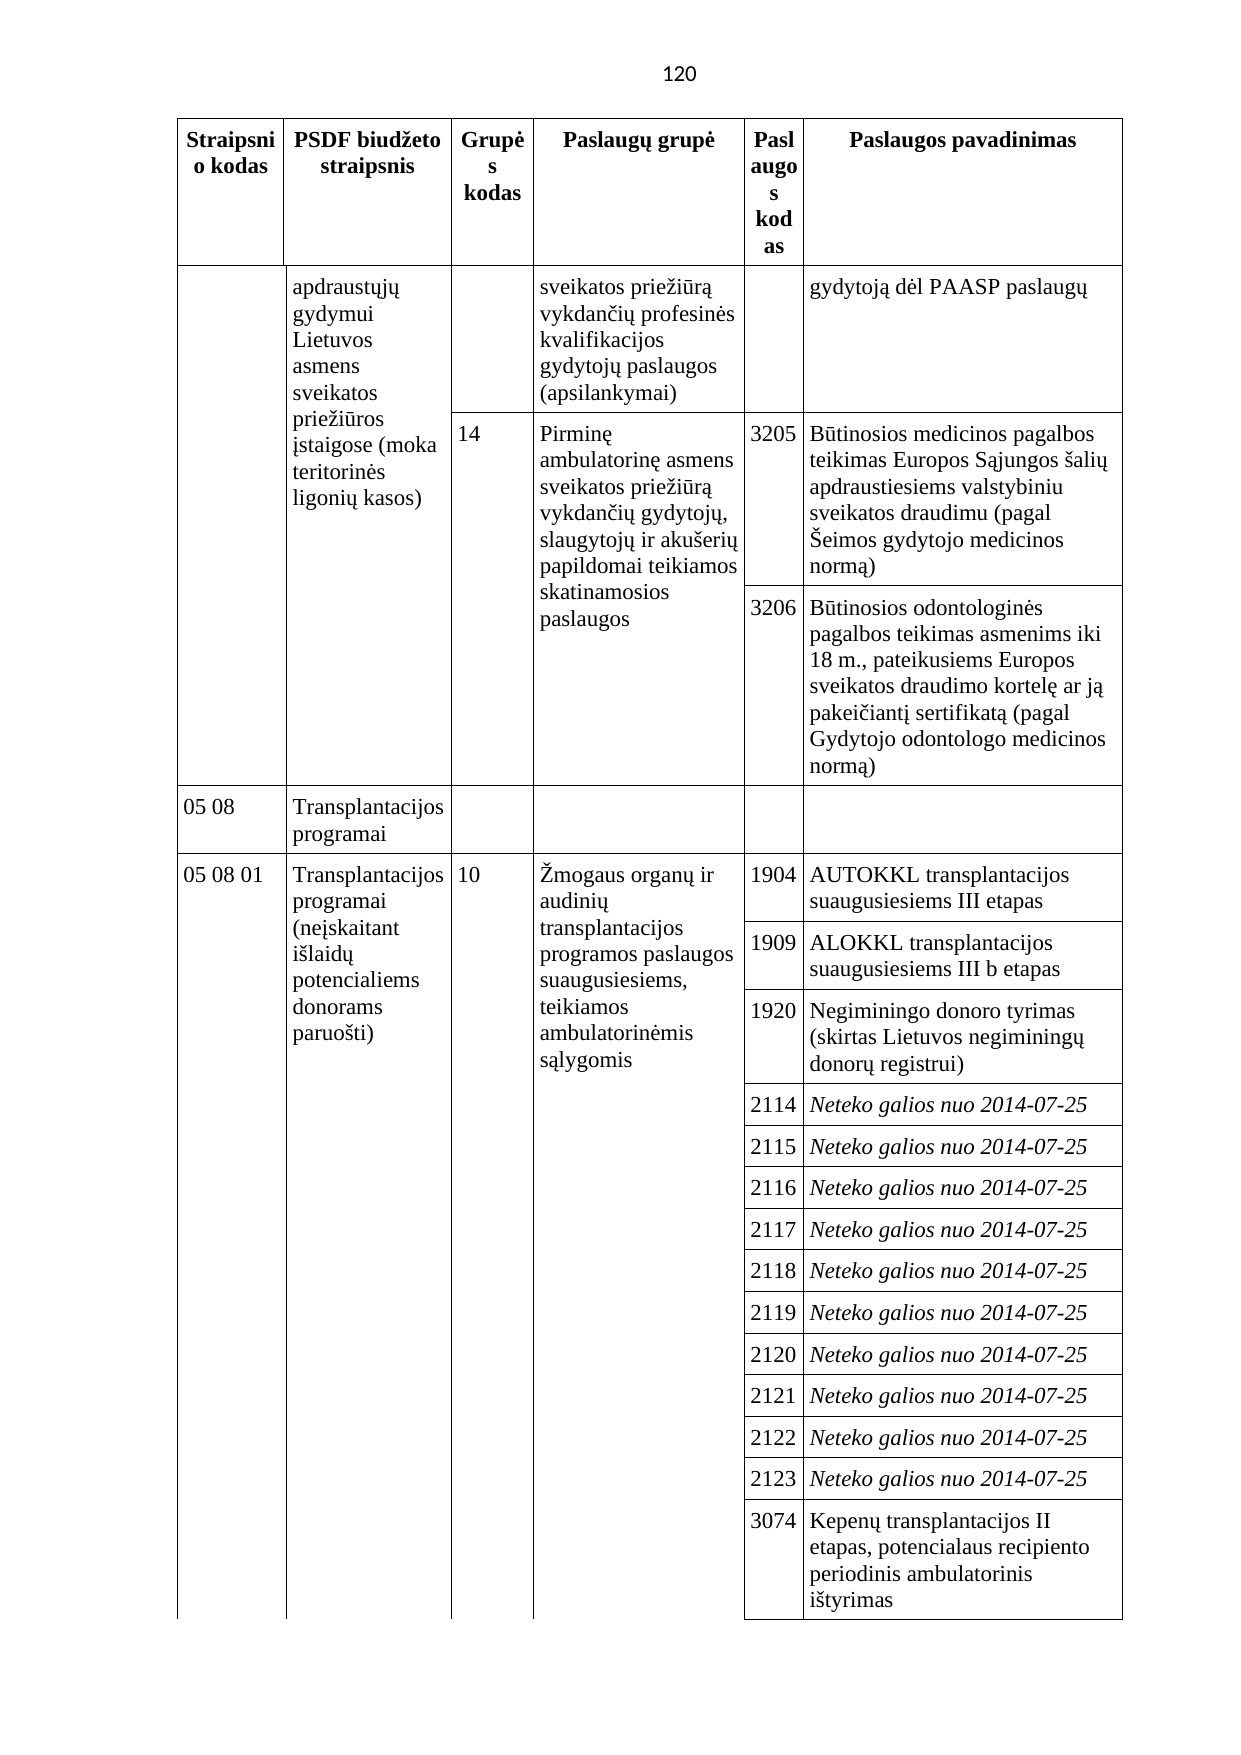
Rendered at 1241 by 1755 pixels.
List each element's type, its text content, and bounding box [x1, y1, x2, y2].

table_cell [452, 1457, 533, 1499]
table_cell Pirminę ambulatorinę asmens sveikatos priežiūrą vykdančių gydytojų, slaugytojų ir akušerių papildomai teikiamos skatinamosios paslaugos [534, 413, 744, 785]
table_cell [452, 989, 533, 1083]
table_cell 3205 [745, 413, 803, 585]
table_cell 10 [452, 854, 533, 921]
table_cell [287, 1333, 451, 1374]
table_cell [452, 1125, 533, 1166]
table_cell [287, 1291, 451, 1332]
table_cell 2118 [745, 1250, 803, 1291]
table_cell sveikatos priežiūrą vykdančių profesinės kvalifikacijos gydytojų paslaugos (apsilankymai) [534, 266, 744, 412]
table_header PSDF biudžeto straipsnis [284, 119, 451, 265]
table_cell [287, 1208, 451, 1249]
table_cell [452, 1291, 533, 1332]
table_cell Neteko galios nuo 2014-07-25 [804, 1375, 1122, 1416]
table_cell [287, 1416, 451, 1457]
table_cell [534, 1499, 744, 1619]
table_cell Transplantacijos programai [287, 786, 451, 853]
table_cell [178, 989, 286, 1083]
table_cell Neteko galios nuo 2014-07-25 [804, 1209, 1122, 1249]
table_cell [534, 1374, 744, 1416]
table_cell [178, 266, 286, 785]
table_cell [287, 1249, 451, 1291]
table_cell [178, 1083, 286, 1125]
table_cell [452, 786, 533, 853]
table_cell 2121 [745, 1375, 803, 1416]
table_cell [287, 1457, 451, 1499]
table_cell [452, 1166, 533, 1208]
table_cell [178, 1125, 286, 1166]
table_cell [452, 1374, 533, 1416]
table_cell [452, 1249, 533, 1291]
table_cell [178, 1166, 286, 1208]
table_cell [178, 1333, 286, 1374]
table_header Paslaugos pavadinimas [804, 119, 1122, 265]
table_cell 05 08 [178, 786, 286, 853]
table_cell 2123 [745, 1458, 803, 1499]
table_cell Neteko galios nuo 2014-07-25 [804, 1417, 1122, 1457]
table_cell [178, 1457, 286, 1499]
table_cell Transplantacijos programai (neįskaitant išlaidų potencialiems donorams paruošti) [287, 854, 451, 1125]
table_cell [178, 1374, 286, 1416]
table_cell 2119 [745, 1292, 803, 1332]
table_cell 3206 [745, 586, 803, 785]
table_cell Negiminingo donoro tyrimas (skirtas Lietuvos negiminingų donorų registrui) [804, 990, 1122, 1083]
table_cell [534, 1457, 744, 1499]
table_cell [178, 1208, 286, 1249]
table_cell [534, 1125, 744, 1166]
table_cell Neteko galios nuo 2014-07-25 [804, 1458, 1122, 1499]
table_header Straipsnio kodas [178, 119, 283, 265]
table_cell [178, 921, 286, 989]
table_cell [452, 266, 533, 412]
table_cell Kepenų transplantacijos II etapas, potencialaus recipiento periodinis ambulatorinis ištyrimas [804, 1500, 1122, 1619]
table_cell Neteko galios nuo 2014-07-25 [804, 1334, 1122, 1374]
table_cell [287, 1125, 451, 1166]
table_cell 14 [452, 413, 533, 785]
table_cell [178, 1249, 286, 1291]
table_cell Neteko galios nuo 2014-07-25 [804, 1126, 1122, 1166]
table_cell 3074 [745, 1500, 803, 1619]
table_cell 2114 [745, 1084, 803, 1125]
table_cell 1909 [745, 922, 803, 989]
table_header Paslaugų grupė [534, 119, 744, 265]
table_cell [452, 1083, 533, 1125]
table_cell [534, 1166, 744, 1208]
table_cell Būtinosios medicinos pagalbos teikimas Europos Sąjungos šalių apdraustiesiems valstybiniu sveikatos draudimu (pagal Šeimos gydytojo medicinos normą) [804, 413, 1122, 585]
table_cell AUTOKKL transplantacijos suaugusiesiems III etapas [804, 854, 1122, 921]
table_cell Neteko galios nuo 2014-07-25 [804, 1250, 1122, 1291]
table_cell [287, 1499, 451, 1619]
table_cell [745, 266, 803, 412]
table_cell [452, 1416, 533, 1457]
table_cell 05 08 01 [178, 854, 286, 921]
table_cell [745, 786, 803, 853]
table_header Paslaugos kodas [745, 119, 803, 265]
table_cell [452, 1499, 533, 1619]
table_cell Būtinosios odontologinės pagalbos teikimas asmenims iki 18 m., pateikusiems Europos sveikatos draudimo kortelę ar ją pakeičiantį sertifikatą (pagal Gydytojo odontologo medicinos normą) [804, 586, 1122, 785]
table_cell Neteko galios nuo 2014-07-25 [804, 1084, 1122, 1125]
table_cell gydytoją dėl PAASP paslaugų [804, 266, 1122, 412]
table_cell [287, 1166, 451, 1208]
table_cell [534, 1291, 744, 1332]
table_cell Neteko galios nuo 2014-07-25 [804, 1292, 1122, 1332]
table_cell [804, 786, 1122, 853]
table_cell [534, 786, 744, 853]
table_header Grupės kodas [452, 119, 533, 265]
table_cell 2117 [745, 1209, 803, 1249]
table_cell ALOKKL transplantacijos suaugusiesiems III b etapas [804, 922, 1122, 989]
table_cell 1920 [745, 990, 803, 1083]
table_cell [534, 1416, 744, 1457]
table_cell apdraustųjų gydymui Lietuvos asmens sveikatos priežiūros įstaigose (moka teritorinės ligonių kasos) [287, 266, 451, 785]
table_cell [452, 1208, 533, 1249]
table_cell [534, 1208, 744, 1249]
table_cell [178, 1291, 286, 1332]
table_cell 1904 [745, 854, 803, 921]
table_cell 2115 [745, 1126, 803, 1166]
table_cell Žmogaus organų ir audinių transplantacijos programos paslaugos suaugusiesiems, teikiamos ambulatorinėmis sąlygomis [534, 854, 744, 1125]
table_cell [452, 921, 533, 989]
table_cell [287, 1374, 451, 1416]
table_cell [178, 1416, 286, 1457]
table_cell [534, 1333, 744, 1374]
table_cell 2122 [745, 1417, 803, 1457]
table_cell 2120 [745, 1334, 803, 1374]
table_cell [452, 1333, 533, 1374]
table_cell 2116 [745, 1167, 803, 1208]
table_cell [534, 1249, 744, 1291]
table_cell Neteko galios nuo 2014-07-25 [804, 1167, 1122, 1208]
table_cell [178, 1499, 286, 1619]
